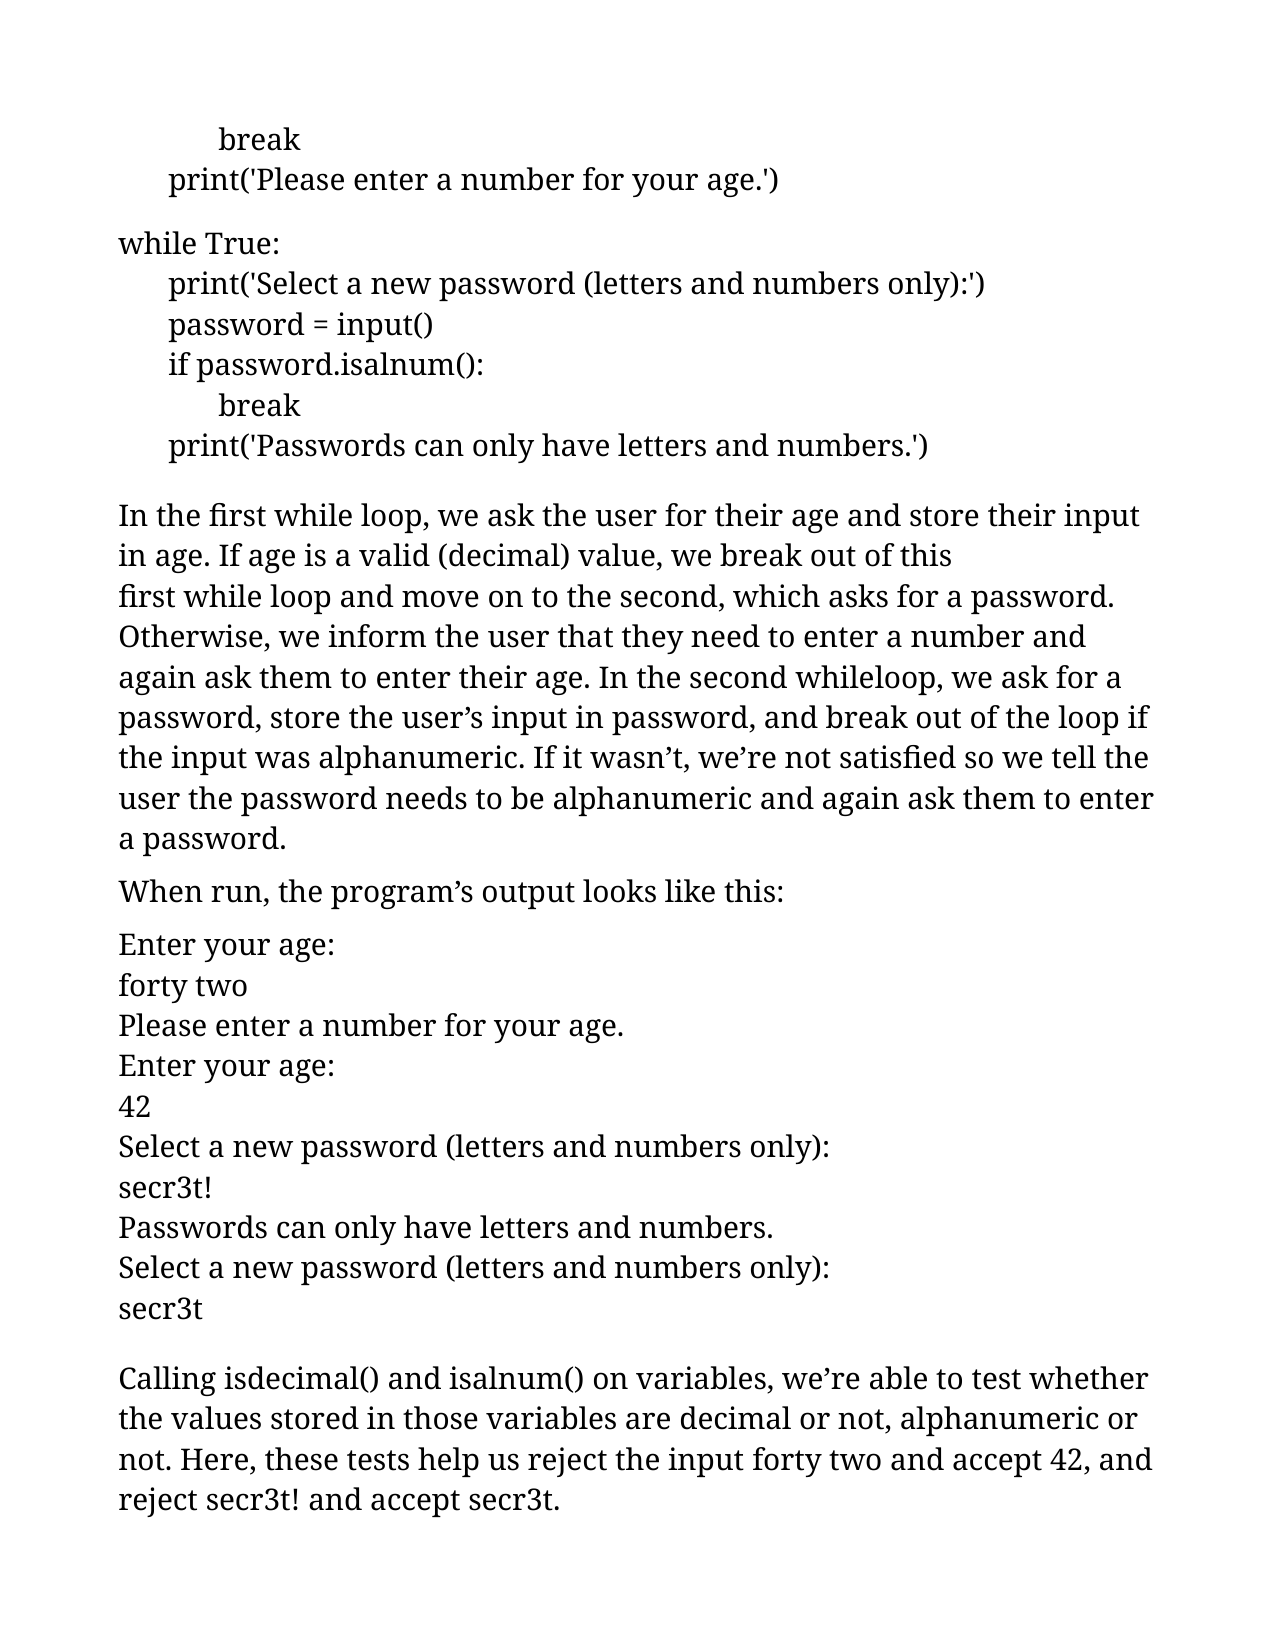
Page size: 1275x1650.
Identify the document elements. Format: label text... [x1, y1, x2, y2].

text Please enter a number for your age. [118, 1004, 1157, 1045]
text if password.isalnum(): [118, 344, 1157, 384]
text Passwords can only have letters and numbers. [118, 1207, 1157, 1247]
text print('Select a new password (letters and numbers only):') [118, 263, 1157, 303]
text Enter your age: [118, 924, 1157, 964]
text break [118, 384, 1157, 425]
text secr3t! [118, 1166, 1157, 1207]
text print('Passwords can only have letters and numbers.') [118, 425, 1157, 465]
text while True: [118, 223, 1157, 263]
text forty two [118, 964, 1157, 1004]
text secr3t [118, 1287, 1157, 1328]
text When run, the program’s output looks like this: [118, 871, 1157, 911]
text Calling isdecimal() and isalnum() on variables, we’re able to test whether the values stored in those variables are decimal or not, alphanumeric or not. Here, these tests help us reject the input forty two and accept 42, and reject secr3t! and accept secr3t. [118, 1357, 1157, 1519]
text Select a new password (letters and numbers only): [118, 1247, 1157, 1287]
text password = input() [118, 303, 1157, 344]
text break [118, 118, 1157, 158]
text Select a new password (letters and numbers only): [118, 1126, 1157, 1166]
text print('Please enter a number for your age.') [118, 158, 1157, 199]
text 42 [118, 1085, 1157, 1126]
text Enter your age: [118, 1045, 1157, 1085]
text In the first while loop, we ask the user for their age and store their input in age. If age is a valid (decimal) value, we break out of this first while loop and move on to the second, which asks for a password. Otherwise, we inform the user that they need to enter a number and again ask them to enter their age. In the second whileloop, we ask for a password, store the user’s input in password, and break out of the loop if the input was alphanumeric. If it wasn’t, we’re not satisfied so we tell the user the password needs to be alphanumeric and again ask them to enter a password. [118, 494, 1157, 858]
